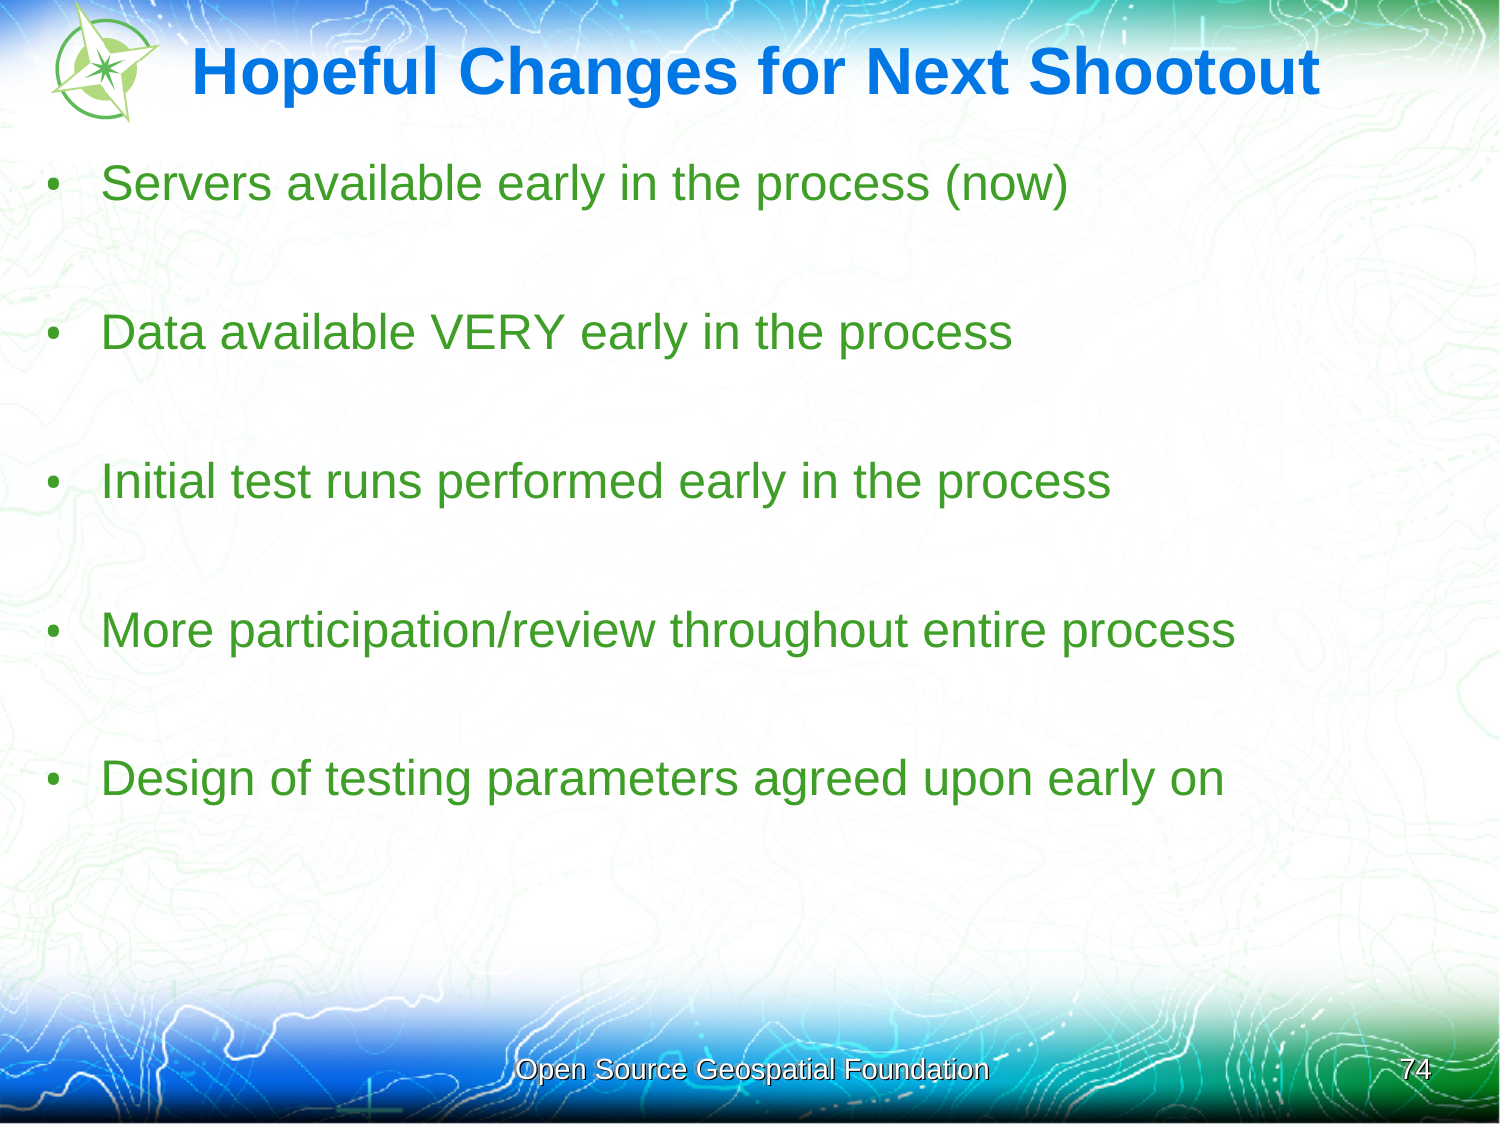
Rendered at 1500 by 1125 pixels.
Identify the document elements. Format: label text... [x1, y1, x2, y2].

picture [0, 0, 1500, 1125]
title Hopeful Changes for Next Shootout [177, 20, 1477, 122]
list Servers available early in the process (now) Data available VERY early in the process Initial test runs performed early in the process More participation/review throughout entire process Design of testing parameters agreed upon early on [29, 147, 1477, 891]
